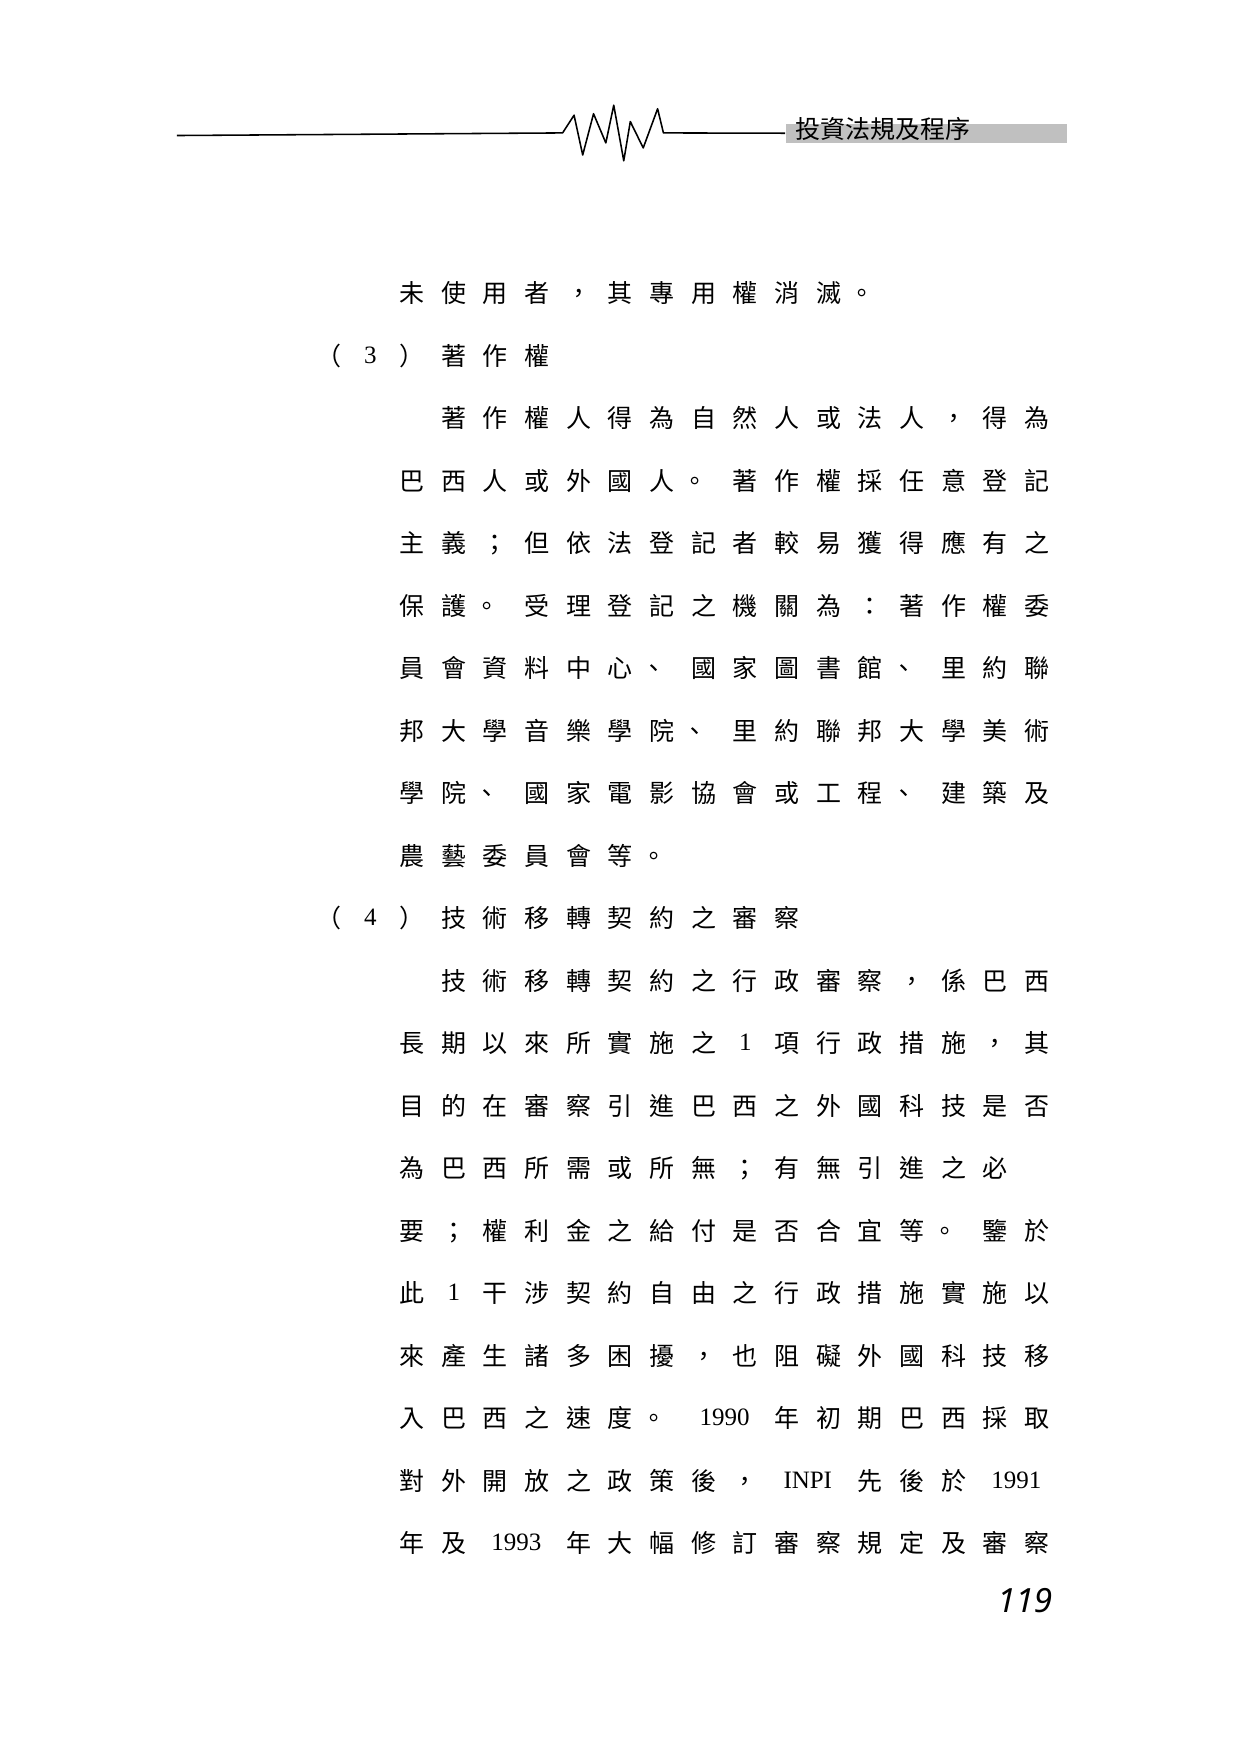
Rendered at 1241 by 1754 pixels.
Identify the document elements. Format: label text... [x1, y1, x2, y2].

text 未使用者，其專用權消滅。 [367, 250, 1058, 313]
text 著作權人得為自然人或法人，得為巴西人或外國人。著作權採任意登記主義；但依法登記者較易獲得應有之保護。受理登記之機關為：著作權委員會資料中心、國家圖書館、里約聯邦大學音樂學院、里約聯邦大學美術學院、國家電影協會或工程、建築及農藝委員會等。 [367, 375, 1058, 875]
text （3）著作權 [306, 313, 1058, 375]
text （4）技術移轉契約之審察 [306, 875, 1058, 938]
text 技術移轉契約之行政審察，係巴西長期以來所實施之1項行政措施，其目的在審察引進巴西之外國科技是否為巴西所需或所無；有無引進之必要；權利金之給付是否合宜等。鑒於此1干涉契約自由之行政措施實施以來產生諸多困擾，也阻礙外國科技移入巴西之速度。1990年初期巴西採取對外開放之政策後，INPI先後於1991年及1993年大幅修訂審察規定及審察 [367, 938, 1058, 1563]
